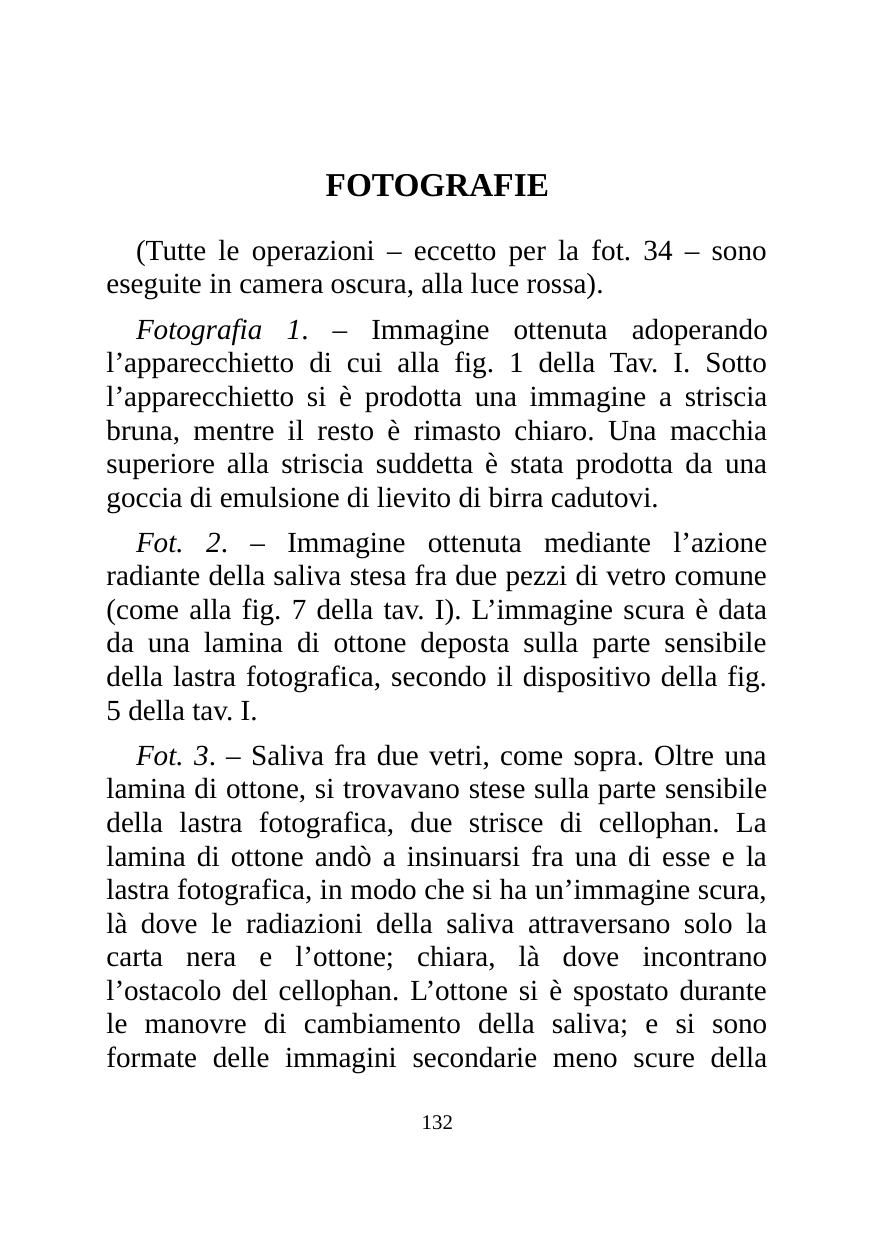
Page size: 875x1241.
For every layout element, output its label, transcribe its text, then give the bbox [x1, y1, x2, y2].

text (Tutte le operazioni – eccetto per la fot. 34 – sono eseguite in camera oscura, alla luce rossa). [106, 233, 768, 300]
subtitle FOTOGRAFIE [106, 165, 768, 204]
text Fot. 3. – Saliva fra due vetri, come sopra. Oltre una lamina di ottone, si trovavano stese sulla parte sensibile della lastra fotografica, due strisce di cellophan. La lamina di ottone andò a insinuarsi fra una di esse e la lastra fotografica, in modo che si ha un’immagine scura, là dove le radiazioni della saliva attraversano solo la carta nera e l’ottone; chiara, là dove incontrano l’ostacolo del cellophan. L’ottone si è spostato durante le manovre di cambiamento della saliva; e si sono formate delle immagini secondarie meno scure della [106, 738, 768, 1073]
text Fotografia 1. – Immagine ottenuta adoperando l’apparecchietto di cui alla fig. 1 della Tav. I. Sotto l’apparecchietto si è prodotta una immagine a striscia bruna, mentre il resto è rimasto chiaro. Una macchia superiore alla striscia suddetta è stata prodotta da una goccia di emulsione di lievito di birra cadutovi. [106, 312, 768, 513]
text Fot. 2. – Immagine ottenuta mediante l’azione radiante della saliva stesa fra due pezzi di vetro comune (come alla fig. 7 della tav. I). L’immagine scura è data da una lamina di ottone deposta sulla parte sensibile della lastra fotografica, secondo il dispositivo della fig. 5 della tav. I. [106, 525, 768, 726]
